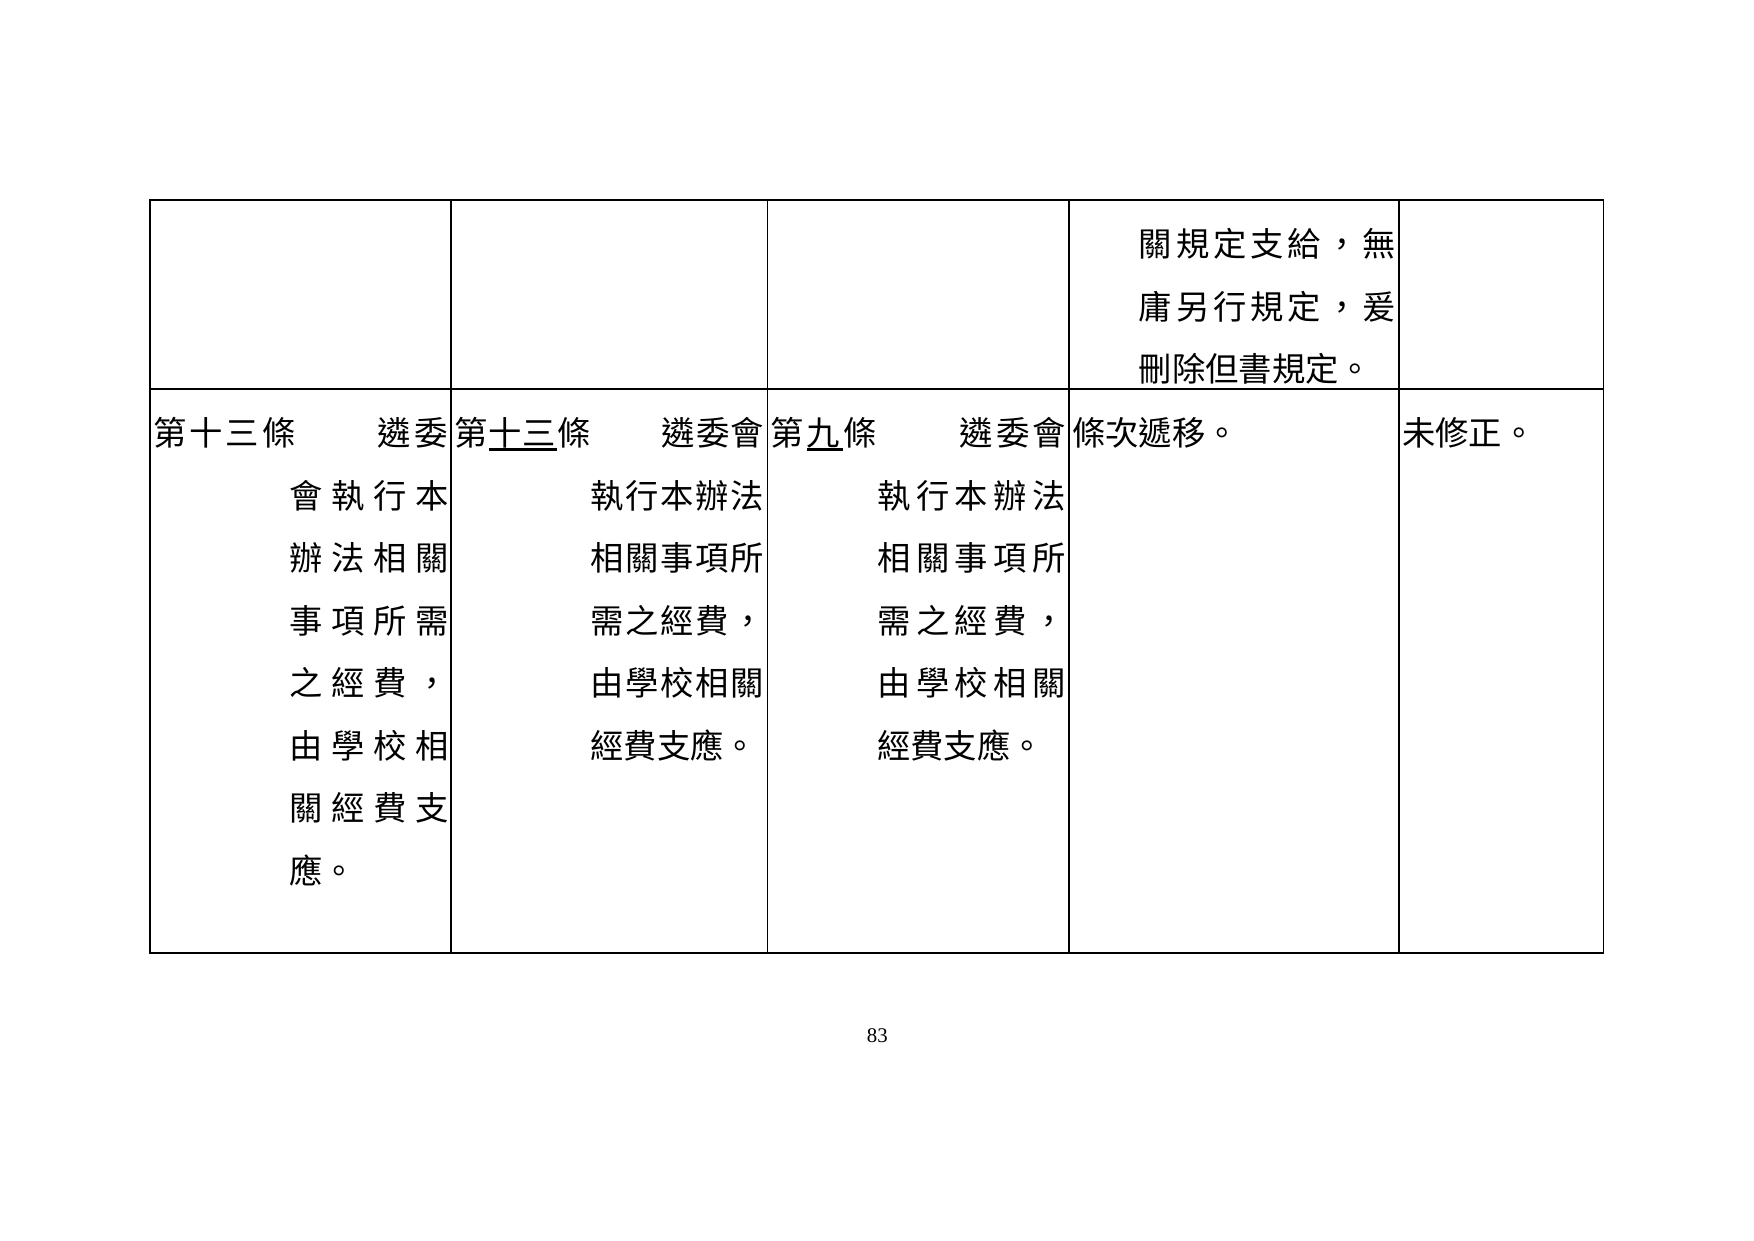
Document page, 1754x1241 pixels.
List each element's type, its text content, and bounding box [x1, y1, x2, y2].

table_cell [768, 201, 1068, 388]
table_cell [151, 201, 450, 388]
table_cell 條次遞移。 [1070, 390, 1398, 952]
table_cell 關規定支給，無庸另行規定，爰刪除但書規定。 [1070, 201, 1398, 388]
table_cell 第十三條 遴委會執行本辦法相關事項所需之經費，由學校相關經費支應。 [151, 390, 450, 952]
table_cell 未修正。 [1400, 390, 1603, 952]
table_cell 第十三條 遴委會執行本辦法相關事項所需之經費，由學校相關經費支應。 [452, 390, 767, 952]
table_cell [1400, 201, 1603, 388]
table_cell [452, 201, 767, 388]
table_cell 第九條 遴委會執行本辦法相關事項所需之經費，由學校相關經費支應。 [768, 390, 1068, 952]
